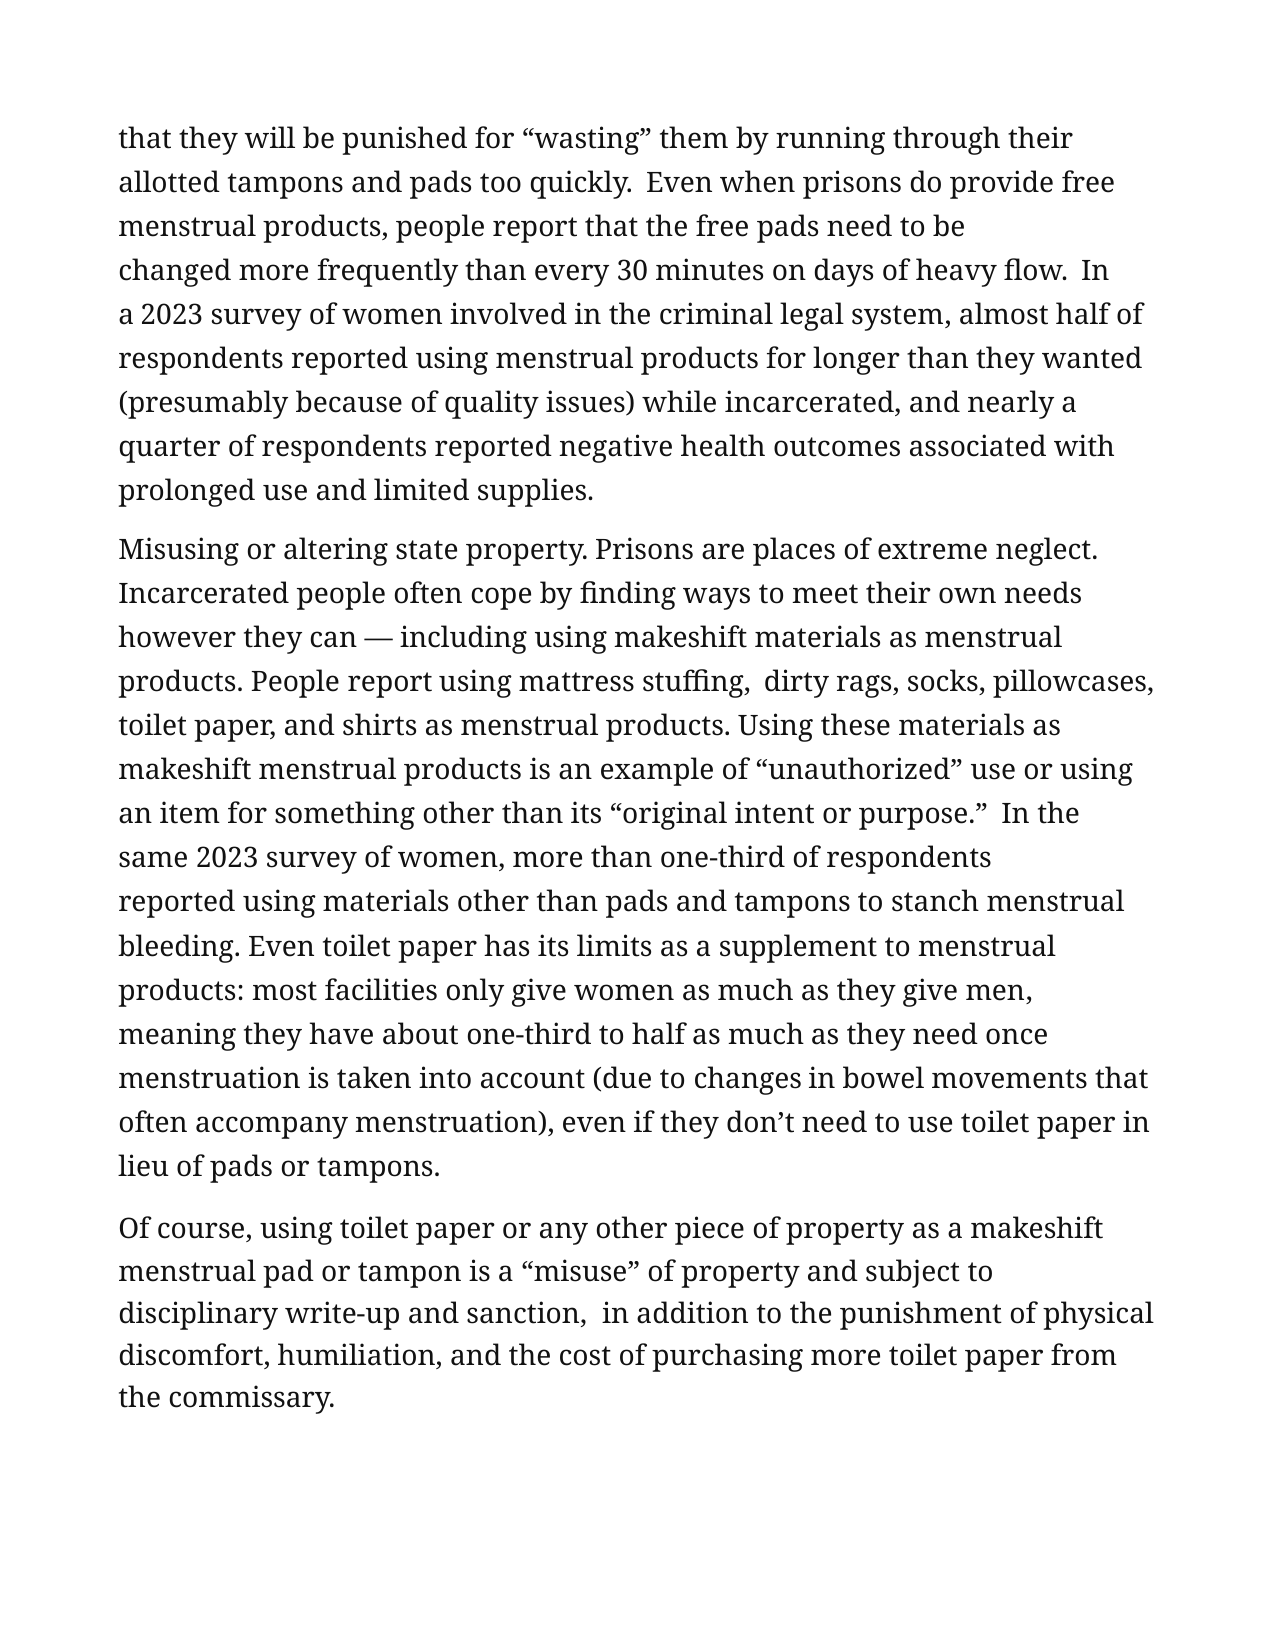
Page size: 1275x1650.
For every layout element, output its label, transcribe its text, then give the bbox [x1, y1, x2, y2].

text Misusing or altering state property. Prisons are places of extreme neglect. Incarcerated people often cope by finding ways to meet their own needs however they can — including using makeshift materials as menstrual products. People report using mattress stuffing, dirty rags, socks, pillowcases, toilet paper, and shirts as menstrual products. Using these materials as makeshift menstrual products is an example of “unauthorized” use or using an item for something other than its “original intent or purpose.” In the same 2023 survey of women, more than one-third of respondents reported using materials other than pads and tampons to stanch menstrual bleeding. Even toilet paper has its limits as a supplement to menstrual products: most facilities only give women as much as they give men, meaning they have about one-third to half as much as they need once menstruation is taken into account (due to changes in bowel movements that often accompany menstruation), even if they don’t need to use toilet paper in lieu of pads or tampons. [118, 529, 1157, 1184]
text that they will be punished for “wasting” them by running through their allotted tampons and pads too quickly. Even when prisons do provide free menstrual products, people report that the free pads need to be changed more frequently than every 30 minutes on days of heavy flow. In a 2023 survey of women involved in the criminal legal system, almost half of respondents reported using menstrual products for longer than they wanted (presumably because of quality issues) while incarcerated, and nearly a quarter of respondents reported negative health outcomes associated with prolonged use and limited supplies. [118, 118, 1157, 509]
text Of course, using toilet paper or any other piece of property as a makeshift menstrual pad or tampon is a “misuse” of property and subject to disciplinary write-up and sanction, in addition to the punishment of physical discomfort, humiliation, and the cost of purchasing more toilet paper from the commissary. [118, 1205, 1157, 1416]
